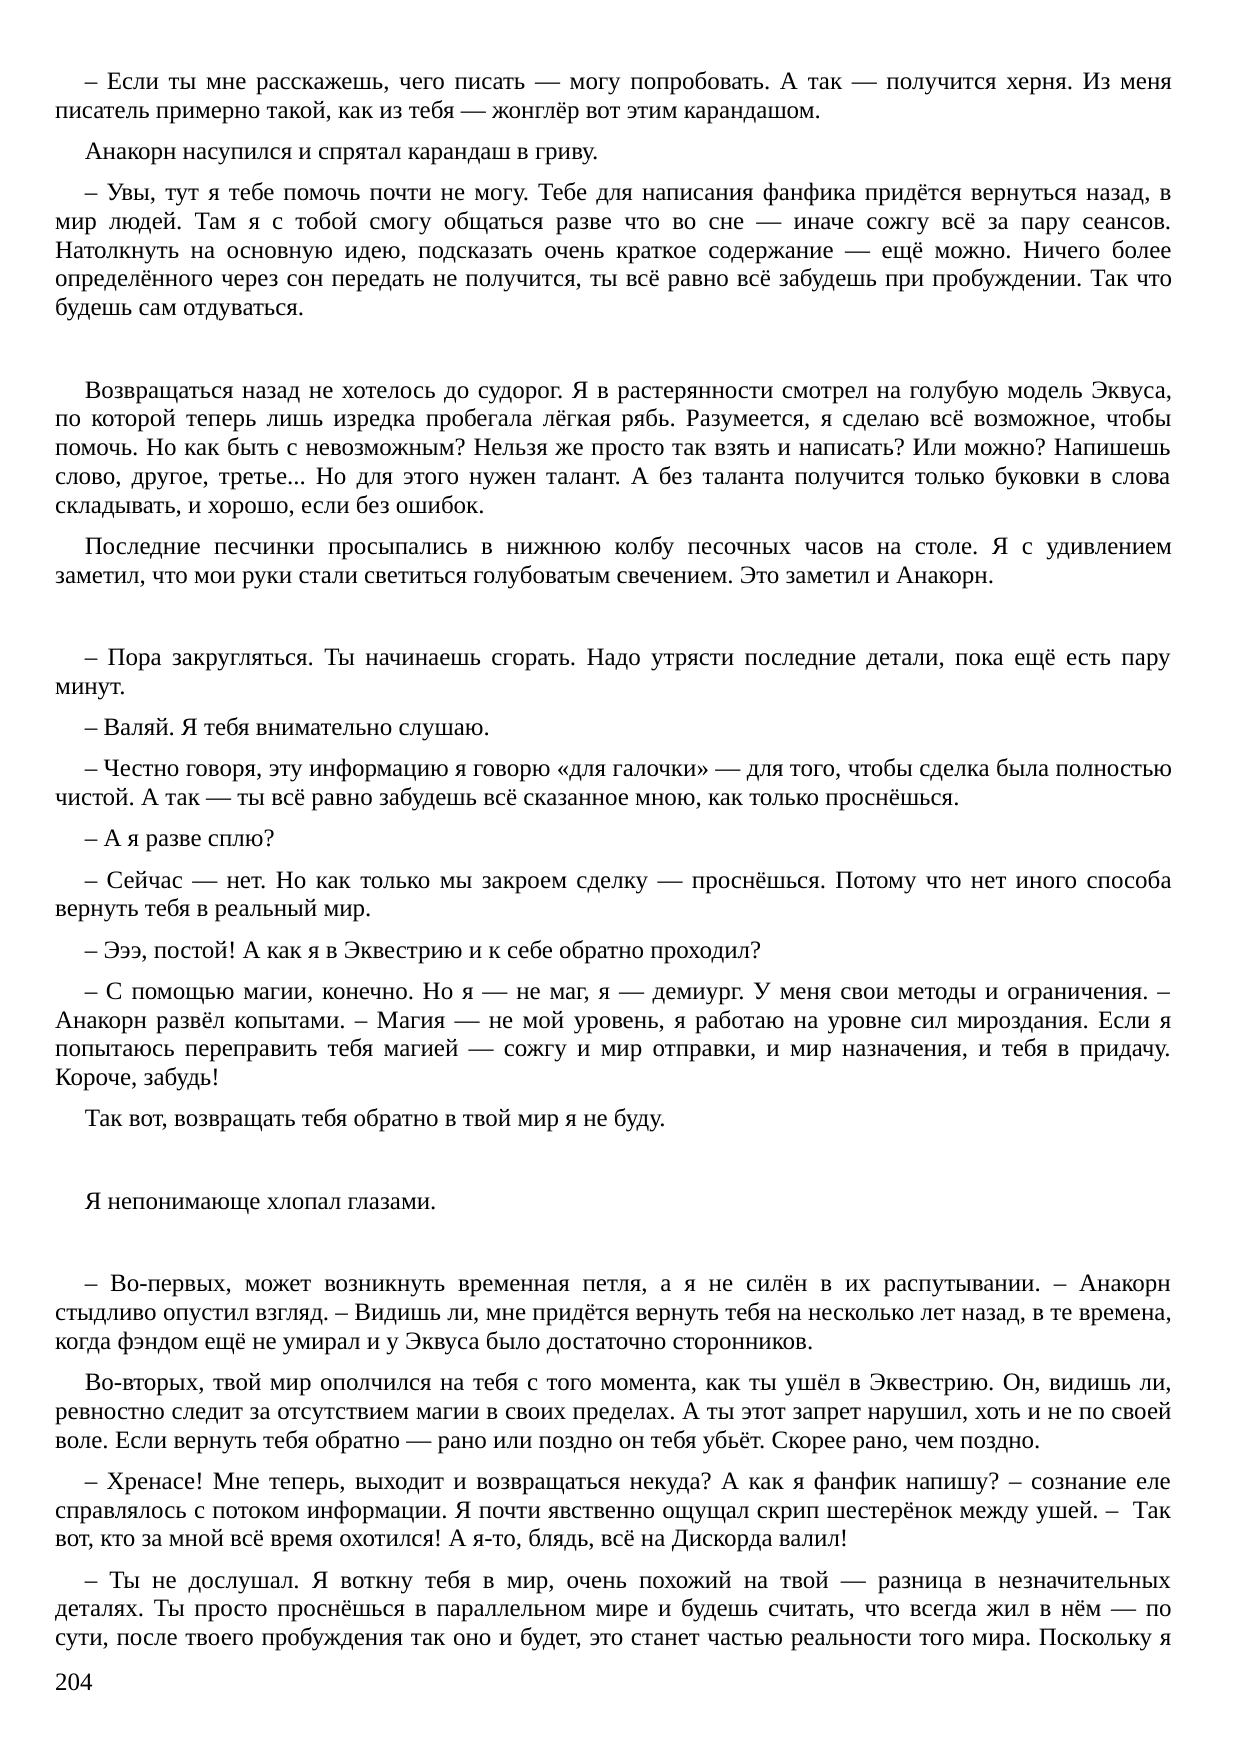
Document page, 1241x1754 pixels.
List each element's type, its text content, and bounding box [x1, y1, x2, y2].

text – Пора закругляться. Ты начинаешь сгорать. Надо утрясти последние детали, пока ещё есть пару минут. [55, 642, 1173, 700]
text – Честно говоря, эту информацию я говорю «для галочки» — для того, чтобы сделка была полностью чистой. А так — ты всё равно забудешь всё сказанное мною, как только проснёшься. [55, 753, 1173, 811]
text Возвращаться назад не хотелось до судорог. Я в растерянности смотрел на голубую модель Эквуса, по которой теперь лишь изредка пробегала лёгкая рябь. Разумеется, я сделаю всё возможное, чтобы помочь. Но как быть с невозможным? Нельзя же просто так взять и написать? Или можно? Напишешь слово, другое, третье... Но для этого нужен талант. А без таланта получится только буковки в слова складывать, и хорошо, если без ошибок. [55, 375, 1173, 518]
text – Ты не дослушал. Я воткну тебя в мир, очень похожий на твой — разница в незначительных деталях. Ты просто проснёшься в параллельном мире и будешь считать, что всегда жил в нём — по сути, после твоего пробуждения так оно и будет, это станет частью реальности того мира. Поскольку я [55, 1565, 1173, 1651]
text – А я разве сплю? [55, 823, 1173, 852]
text Я непонимающе хлопал глазами. [55, 1186, 1173, 1215]
text – Эээ, постой! А как я в Эквестрию и к себе обратно проходил? [55, 935, 1173, 963]
text – Валяй. Я тебя внимательно слушаю. [55, 712, 1173, 741]
text – Хренасе! Мне теперь, выходит и возвращаться некуда? А как я фанфик напишу? – сознание еле справлялось с потоком информации. Я почти явственно ощущал скрип шестерёнок между ушей. – Так вот, кто за мной всё время охотился! А я-то, блядь, всё на Дискорда валил! [55, 1466, 1173, 1552]
text – Если ты мне расскажешь, чего писать — могу попробовать. А так — получится херня. Из меня писатель примерно такой, как из тебя — жонглёр вот этим карандашом. [55, 66, 1173, 123]
text Анакорн насупился и спрятал карандаш в гриву. [55, 136, 1173, 165]
text – С помощью магии, конечно. Но я — не маг, я — демиург. У меня свои методы и ограничения. – Анакорн развёл копытами. – Магия — не мой уровень, я работаю на уровне сил мироздания. Если я попытаюсь переправить тебя магией — сожгу и мир отправки, и мир назначения, и тебя в придачу. Короче, забудь! [55, 976, 1173, 1091]
text – Сейчас — нет. Но как только мы закроем сделку — проснёшься. Потому что нет иного способа вернуть тебя в реальный мир. [55, 865, 1173, 922]
text Последние песчинки просыпались в нижнюю колбу песочных часов на столе. Я с удивлением заметил, что мои руки стали светиться голубоватым свечением. Это заметил и Анакорн. [55, 531, 1173, 588]
text – Во-первых, может возникнуть временная петля, а я не силён в их распутывании. – Анакорн стыдливо опустил взгляд. – Видишь ли, мне придётся вернуть тебя на несколько лет назад, в те времена, когда фэндом ещё не умирал и у Эквуса было достаточно сторонников. [55, 1268, 1173, 1355]
text – Увы, тут я тебе помочь почти не могу. Тебе для написания фанфика придётся вернуться назад, в мир людей. Там я с тобой смогу общаться разве что во сне — иначе сожгу всё за пару сеансов. Натолкнуть на основную идею, подсказать очень краткое содержание — ещё можно. Ничего более определённого через сон передать не получится, ты всё равно всё забудешь при пробуждении. Так что будешь сам отдуваться. [55, 177, 1173, 321]
text Так вот, возвращать тебя обратно в твой мир я не буду. [55, 1103, 1173, 1132]
text Во-вторых, твой мир ополчился на тебя с того момента, как ты ушёл в Эквестрию. Он, видишь ли, ревностно следит за отсутствием магии в своих пределах. А ты этот запрет нарушил, хоть и не по своей воле. Если вернуть тебя обратно — рано или поздно он тебя убьёт. Скорее рано, чем поздно. [55, 1367, 1173, 1453]
